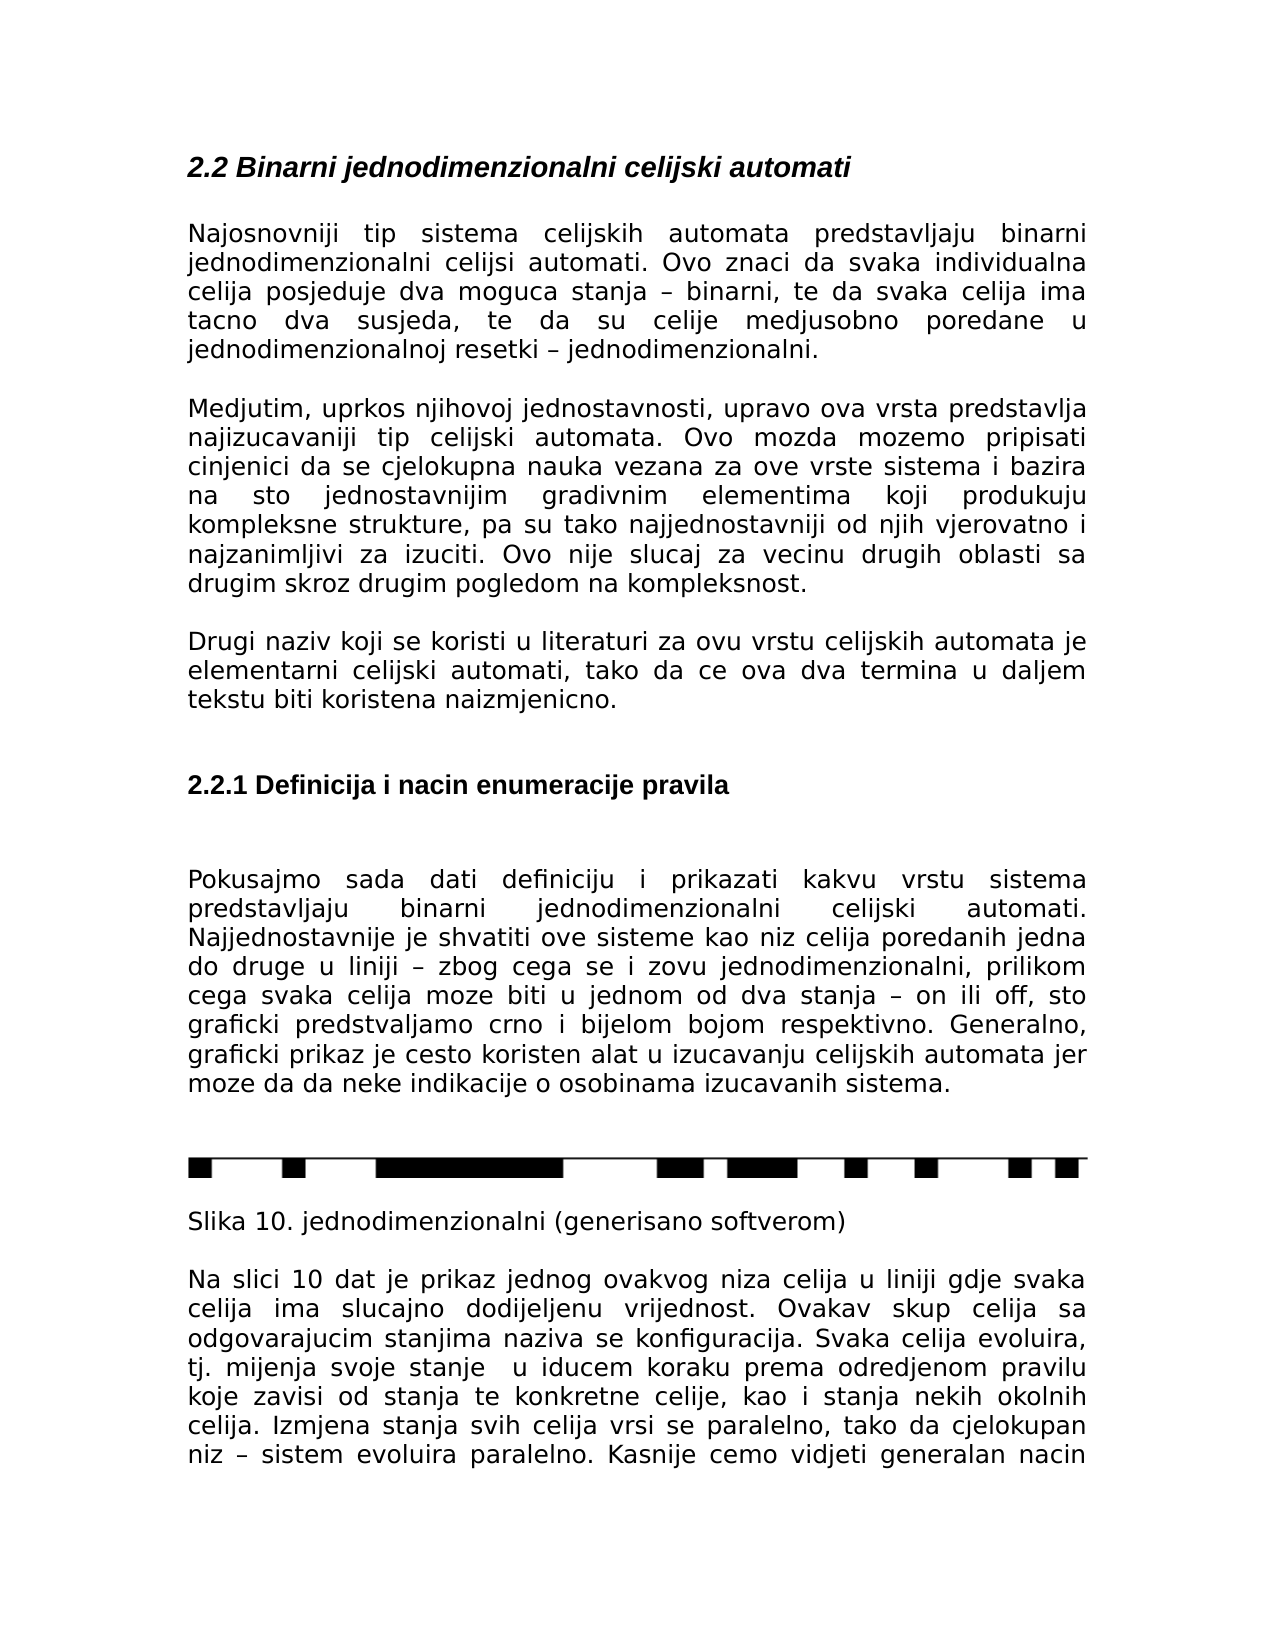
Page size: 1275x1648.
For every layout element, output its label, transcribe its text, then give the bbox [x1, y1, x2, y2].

picture [187, 1156, 1088, 1178]
text Drugi naziv koji se koristi u literaturi za ovu vrstu celijskih automata je elementarni celijski automati, tako da ce ova dva termina u daljem tekstu biti koristena naizmjenicno. [187, 627, 1088, 715]
text Pokusajmo sada dati definiciju i prikazati kakvu vrstu sistema predstavljaju binarni jednodimenzionalni celijski automati. Najjednostavnije je shvatiti ove sisteme kao niz celija poredanih jedna do druge u liniji – zbog cega se i zovu jednodimenzionalni, prilikom cega svaka celija moze biti u jednom od dva stanja – on ili off, sto graficki predstvaljamo crno i bijelom bojom respektivno. Generalno, graficki prikaz je cesto koristen alat u izucavanju celijskih automata jer moze da da neke indikacije o osobinama izucavanih sistema. [187, 865, 1088, 1098]
subtitle 2.2.1 Definicija i nacin enumeracije pravila [187, 769, 1088, 800]
text Na slici 10 dat je prikaz jednog ovakvog niza celija u liniji gdje svaka celija ima slucajno dodijeljenu vrijednost. Ovakav skup celija sa odgovarajucim stanjima naziva se konfiguracija. Svaka celija evoluira, tj. mijenja svoje stanje u iducem koraku prema odredjenom pravilu koje zavisi od stanja te konkretne celije, kao i stanja nekih okolnih celija. Izmjena stanja svih celija vrsi se paralelno, tako da cjelokupan niz – sistem evoluira paralelno. Kasnije cemo vidjeti generalan nacin [187, 1266, 1088, 1470]
text Najosnovniji tip sistema celijskih automata predstavljaju binarni jednodimenzionalni celijsi automati. Ovo znaci da svaka individualna celija posjeduje dva moguca stanja – binarni, te da svaka celija ima tacno dva susjeda, te da su celije medjusobno poredane u jednodimenzionalnoj resetki – jednodimenzionalni. [187, 219, 1088, 365]
subtitle 2.2 Binarni jednodimenzionalni celijski automati [187, 150, 1088, 183]
text Medjutim, uprkos njihovoj jednostavnosti, upravo ova vrsta predstavlja najizucavaniji tip celijski automata. Ovo mozda mozemo pripisati cinjenici da se cjelokupna nauka vezana za ove vrste sistema i bazira na sto jednostavnijim gradivnim elementima koji produkuju kompleksne strukture, pa su tako najjednostavniji od njih vjerovatno i najzanimljivi za izuciti. Ovo nije slucaj za vecinu drugih oblasti sa drugim skroz drugim pogledom na kompleksnost. [187, 394, 1088, 598]
text Slika 10. jednodimenzionalni (generisano softverom) [187, 1207, 1088, 1236]
